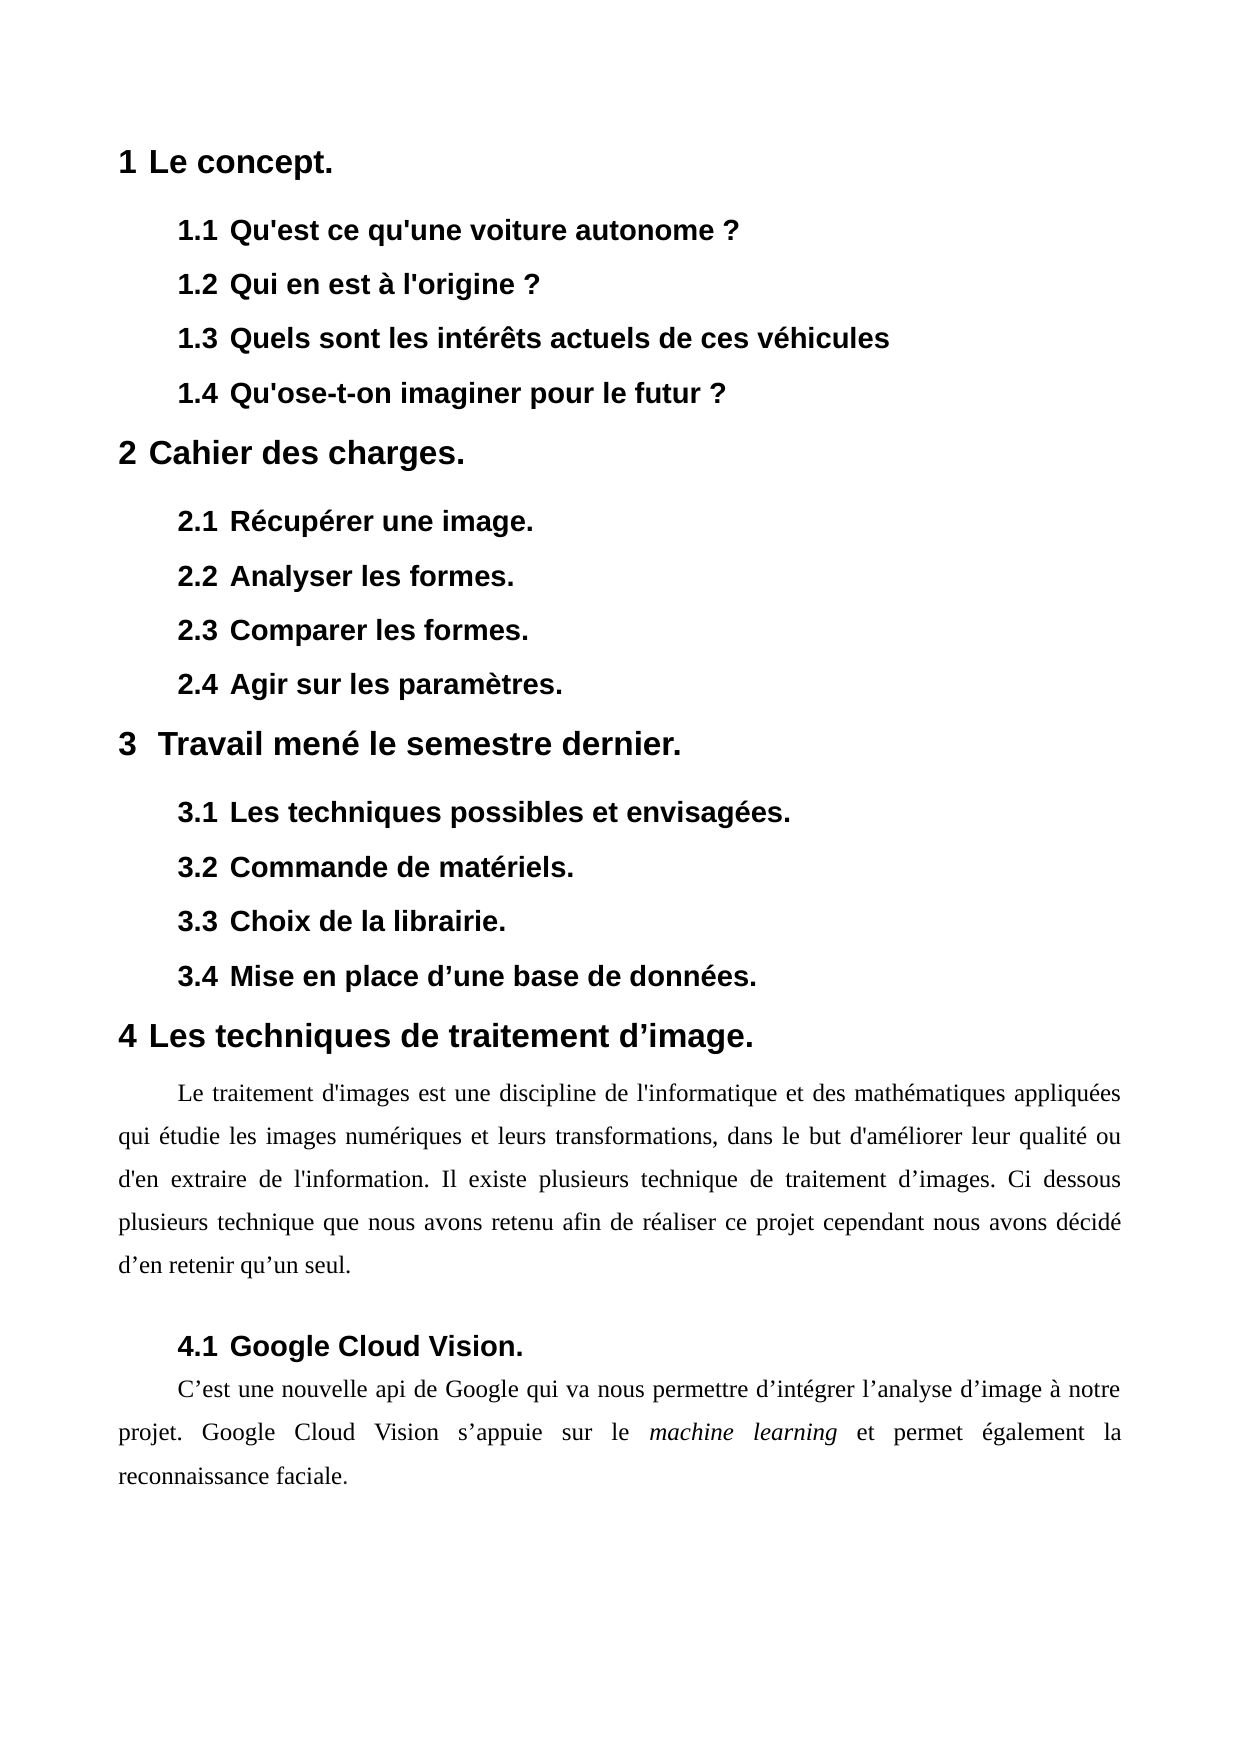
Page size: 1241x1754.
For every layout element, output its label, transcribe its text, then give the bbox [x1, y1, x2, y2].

subtitle Mise en place d’une base de données. [118, 959, 1122, 992]
subtitle Google Cloud Vision. [118, 1329, 1122, 1363]
subtitle Travail mené le semestre dernier. [118, 724, 1122, 763]
subtitle Agir sur les paramètres. [118, 667, 1122, 701]
subtitle Qu'est ce qu'une voiture autonome ? [118, 213, 1122, 246]
subtitle Les techniques de traitement d’image. [118, 1016, 1122, 1054]
subtitle C’est une nouvelle api de Google qui va nous permettre d’intégrer l’analyse d’image à notre projet. Google Cloud Vision s’appuie sur le machine learning et permet également la reconnaissance faciale. [118, 1374, 1122, 1491]
subtitle Cahier des charges. [118, 433, 1122, 472]
subtitle Le traitement d'images est une discipline de l'informatique et des mathématiques appliquées qui étudie les images numériques et leurs transformations, dans le but d'améliorer leur qualité ou d'en extraire de l'information. Il existe plusieurs technique de traitement d’images. Ci dessous plusieurs technique que nous avons retenu afin de réaliser ce projet cependant nous avons décidé d’en retenir qu’un seul. [118, 1078, 1122, 1279]
subtitle Analyser les formes. [118, 558, 1122, 592]
subtitle Choix de la librairie. [118, 904, 1122, 938]
subtitle Le concept. [118, 142, 1122, 180]
subtitle Quels sont les intérêts actuels de ces véhicules [118, 322, 1122, 355]
subtitle Les techniques possibles et envisagées. [118, 796, 1122, 829]
subtitle Qui en est à l'origine ? [118, 267, 1122, 301]
subtitle Comparer les formes. [118, 613, 1122, 646]
subtitle Commande de matériels. [118, 850, 1122, 883]
subtitle Récupérer une image. [118, 504, 1122, 538]
subtitle Qu'ose-t-on imaginer pour le futur ? [118, 376, 1122, 409]
